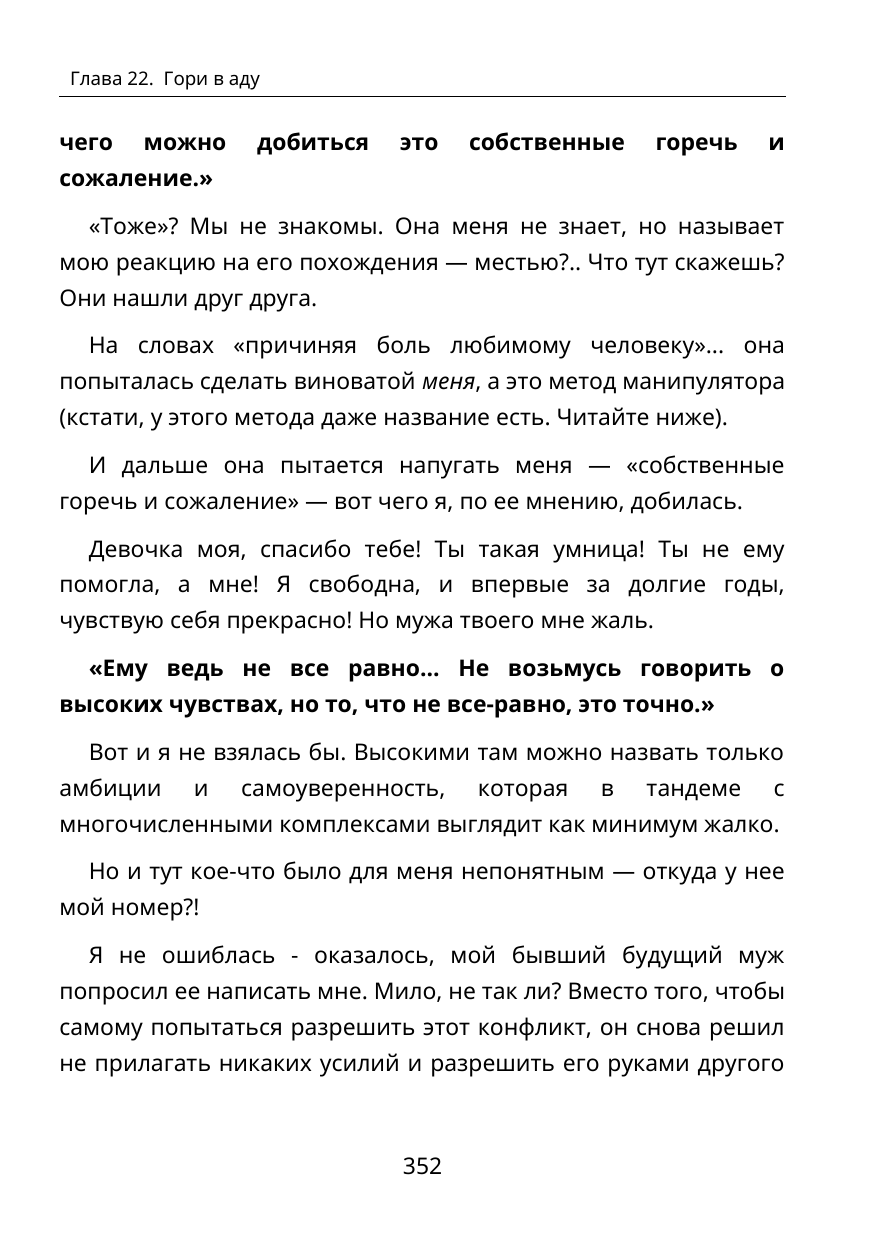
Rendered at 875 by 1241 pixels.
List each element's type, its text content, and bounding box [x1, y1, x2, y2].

text Но и тут кое-что было для меня непонятным — откуда у нее мой номер?! [59, 855, 786, 922]
text Девочка моя, спасибо тебе! Ты такая умница! Ты не ему помогла, а мне! Я свободна, и впервые за долгие годы, чувствую себя прекрасно! Но мужа твоего мне жаль. [59, 532, 786, 636]
text «Ему ведь не все равно... Не возьмусь говорить о высоких чувствах, но то, что не все-равно, это точно.» [59, 652, 786, 719]
text Вот и я не взялась бы. Высокими там можно назвать только амбиции и самоуверенность, которая в тандеме с многочисленными комплексами выглядит как минимум жалко. [59, 736, 786, 839]
text «Тоже»? Мы не знакомы. Она меня не знает, но называет мою реакцию на его похождения — местью?.. Что тут скажешь? Они нашли друг друга. [59, 210, 786, 313]
text И дальше она пытается напугать меня — «собственные горечь и сожаление» — вот чего я, по ее мнению, добилась. [59, 449, 786, 516]
text Я не ошиблась - оказалось, мой бывший будущий муж попросил ее написать мне. Мило, не так ли? Вместо того, чтобы самому попытаться разрешить этот конфликт, он снова решил не прилагать никаких усилий и разрешить его руками другого [59, 939, 786, 1078]
text На словах «причиняя боль любимому человеку»... она попыталась сделать виноватой меня, а это метод манипулятора (кстати, у этого метода даже название есть. Читайте ниже). [59, 329, 786, 432]
text чего можно добиться это собственные горечь и сожаление.» [59, 126, 786, 193]
